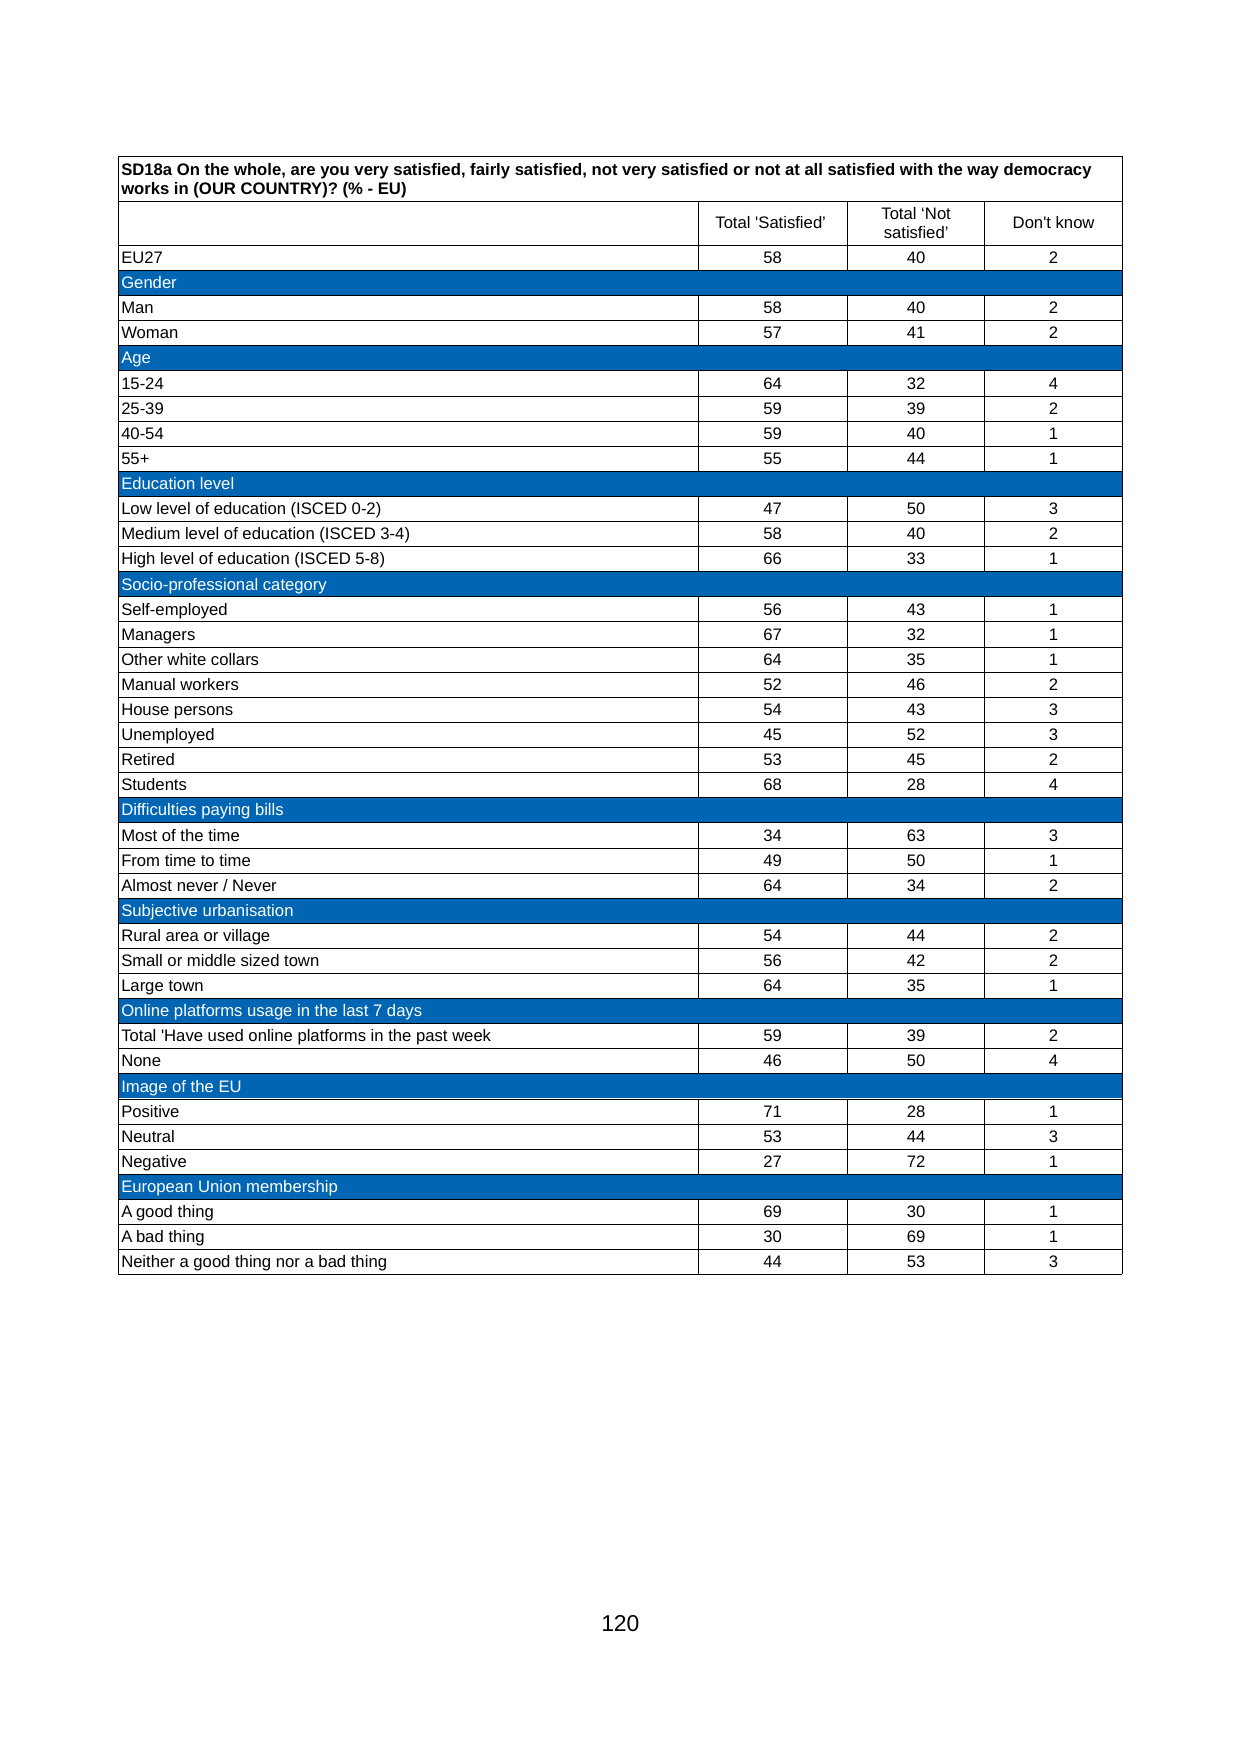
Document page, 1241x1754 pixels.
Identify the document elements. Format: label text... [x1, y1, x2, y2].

table_cell 25-39 [119, 397, 698, 421]
table_cell 3 [985, 698, 1122, 722]
table_cell 44 [848, 1125, 984, 1149]
table_cell Most of the time [119, 823, 698, 847]
table_cell 32 [848, 622, 984, 647]
table_cell 54 [699, 698, 847, 722]
table_cell 33 [848, 547, 984, 571]
table_cell 64 [699, 648, 847, 672]
table_cell 54 [699, 924, 847, 948]
table_cell Gender [119, 271, 1122, 295]
table_cell Students [119, 773, 698, 797]
table_cell [119, 202, 698, 245]
table_cell Total 'Have used online platforms in the past week [119, 1024, 698, 1048]
table_cell 50 [848, 1049, 984, 1073]
table_cell 28 [848, 773, 984, 797]
table_cell 55+ [119, 447, 698, 471]
table_cell 2 [985, 522, 1122, 546]
table_cell 71 [699, 1100, 847, 1123]
table_cell 1 [985, 1200, 1122, 1224]
table_cell 4 [985, 773, 1122, 797]
table_cell 44 [848, 447, 984, 471]
table_cell Self-employed [119, 597, 698, 621]
table_cell 59 [699, 1024, 847, 1048]
table_cell 50 [848, 497, 984, 521]
table_cell Image of the EU [119, 1074, 1122, 1098]
table_cell 1 [985, 547, 1122, 571]
table_cell 49 [699, 849, 847, 872]
table_cell 3 [985, 1125, 1122, 1149]
table_cell House persons [119, 698, 698, 722]
table_cell 39 [848, 1024, 984, 1048]
table_cell Medium level of education (ISCED 3-4) [119, 522, 698, 546]
table_cell Positive [119, 1100, 698, 1123]
table_cell 35 [848, 648, 984, 672]
table_cell 66 [699, 547, 847, 571]
table_cell 34 [699, 823, 847, 847]
table_cell Large town [119, 974, 698, 998]
table_cell 1 [985, 1150, 1122, 1174]
table_cell Education level [119, 472, 1122, 496]
table_cell Negative [119, 1150, 698, 1174]
table_cell 3 [985, 823, 1122, 847]
table_cell EU27 [119, 246, 698, 270]
table_cell 2 [985, 321, 1122, 345]
table_cell Neutral [119, 1125, 698, 1149]
table_cell 47 [699, 497, 847, 521]
table_cell Manual workers [119, 673, 698, 697]
table_cell 58 [699, 522, 847, 546]
table_cell 58 [699, 296, 847, 320]
table_cell 35 [848, 974, 984, 998]
table_cell 1 [985, 974, 1122, 998]
table_cell 2 [985, 949, 1122, 973]
table_cell 27 [699, 1150, 847, 1174]
table_cell A good thing [119, 1200, 698, 1224]
table_cell Unemployed [119, 723, 698, 747]
table_cell 2 [985, 748, 1122, 772]
table_cell 2 [985, 924, 1122, 948]
table_cell 57 [699, 321, 847, 345]
table_cell 59 [699, 397, 847, 421]
table_cell 69 [848, 1225, 984, 1249]
table_cell A bad thing [119, 1225, 698, 1249]
table_cell 2 [985, 673, 1122, 697]
table_cell 64 [699, 974, 847, 998]
table_cell 67 [699, 622, 847, 647]
table_cell Retired [119, 748, 698, 772]
table_cell 2 [985, 397, 1122, 421]
table_cell High level of education (ISCED 5-8) [119, 547, 698, 571]
table_cell 1 [985, 447, 1122, 471]
table_cell Subjective urbanisation [119, 899, 1122, 923]
table_cell 40 [848, 296, 984, 320]
table_cell 15-24 [119, 371, 698, 396]
table_cell 43 [848, 698, 984, 722]
table_cell 4 [985, 1049, 1122, 1073]
table_cell Don't know [985, 202, 1122, 245]
table_cell 63 [848, 823, 984, 847]
table_cell 3 [985, 497, 1122, 521]
table_cell 52 [699, 673, 847, 697]
table_cell 44 [848, 924, 984, 948]
table_cell 41 [848, 321, 984, 345]
table_cell Almost never / Never [119, 874, 698, 898]
table_cell 53 [699, 1125, 847, 1149]
table_cell 39 [848, 397, 984, 421]
table_cell 1 [985, 597, 1122, 621]
table_cell 50 [848, 849, 984, 872]
table_cell 42 [848, 949, 984, 973]
table_cell From time to time [119, 849, 698, 872]
table_header SD18a On the whole, are you very satisfied, fairly satisfied, not very satisfied or not at all satisfied with the way democracy works in (OUR COUNTRY)? (% - EU) [119, 157, 1122, 201]
table_cell 45 [699, 723, 847, 747]
table_cell Low level of education (ISCED 0-2) [119, 497, 698, 521]
table_cell Small or middle sized town [119, 949, 698, 973]
table_cell Man [119, 296, 698, 320]
table_cell 69 [699, 1200, 847, 1224]
table_cell 40 [848, 422, 984, 446]
table_cell Difficulties paying bills [119, 798, 1122, 822]
table_cell 52 [848, 723, 984, 747]
table_cell 2 [985, 1024, 1122, 1048]
table_cell 1 [985, 1100, 1122, 1123]
table_cell Managers [119, 622, 698, 647]
table_cell 2 [985, 296, 1122, 320]
table_cell 59 [699, 422, 847, 446]
table_cell European Union membership [119, 1175, 1122, 1199]
table_cell 1 [985, 422, 1122, 446]
table_cell 44 [699, 1250, 847, 1274]
table_cell 3 [985, 723, 1122, 747]
table_cell 46 [848, 673, 984, 697]
table_cell Other white collars [119, 648, 698, 672]
table_cell 30 [699, 1225, 847, 1249]
table_cell 1 [985, 1225, 1122, 1249]
table_cell Neither a good thing nor a bad thing [119, 1250, 698, 1274]
table_cell Total ‘Not satisfied’ [848, 202, 984, 245]
table_cell Online platforms usage in the last 7 days [119, 999, 1122, 1023]
table_cell Socio-professional category [119, 572, 1122, 596]
table_cell 40 [848, 246, 984, 270]
table_cell 2 [985, 874, 1122, 898]
table_cell 34 [848, 874, 984, 898]
table_cell 40 [848, 522, 984, 546]
table_cell 56 [699, 597, 847, 621]
table_cell 40-54 [119, 422, 698, 446]
table_cell 45 [848, 748, 984, 772]
table_cell 4 [985, 371, 1122, 396]
table_cell 1 [985, 622, 1122, 647]
table_cell 58 [699, 246, 847, 270]
table_cell 46 [699, 1049, 847, 1073]
table_cell Rural area or village [119, 924, 698, 948]
table_cell 64 [699, 371, 847, 396]
table_cell 1 [985, 648, 1122, 672]
table_cell 53 [699, 748, 847, 772]
table_cell 28 [848, 1100, 984, 1123]
table_cell Age [119, 346, 1122, 370]
table_cell 3 [985, 1250, 1122, 1274]
table_cell 43 [848, 597, 984, 621]
table_cell 68 [699, 773, 847, 797]
table_cell 1 [985, 849, 1122, 872]
table_cell 32 [848, 371, 984, 396]
table_cell Total 'Satisfied’ [699, 202, 847, 245]
table_cell Woman [119, 321, 698, 345]
table_cell None [119, 1049, 698, 1073]
table_cell 55 [699, 447, 847, 471]
table_cell 53 [848, 1250, 984, 1274]
table_cell 30 [848, 1200, 984, 1224]
table_cell 2 [985, 246, 1122, 270]
table_cell 56 [699, 949, 847, 973]
table_cell 72 [848, 1150, 984, 1174]
table_cell 64 [699, 874, 847, 898]
